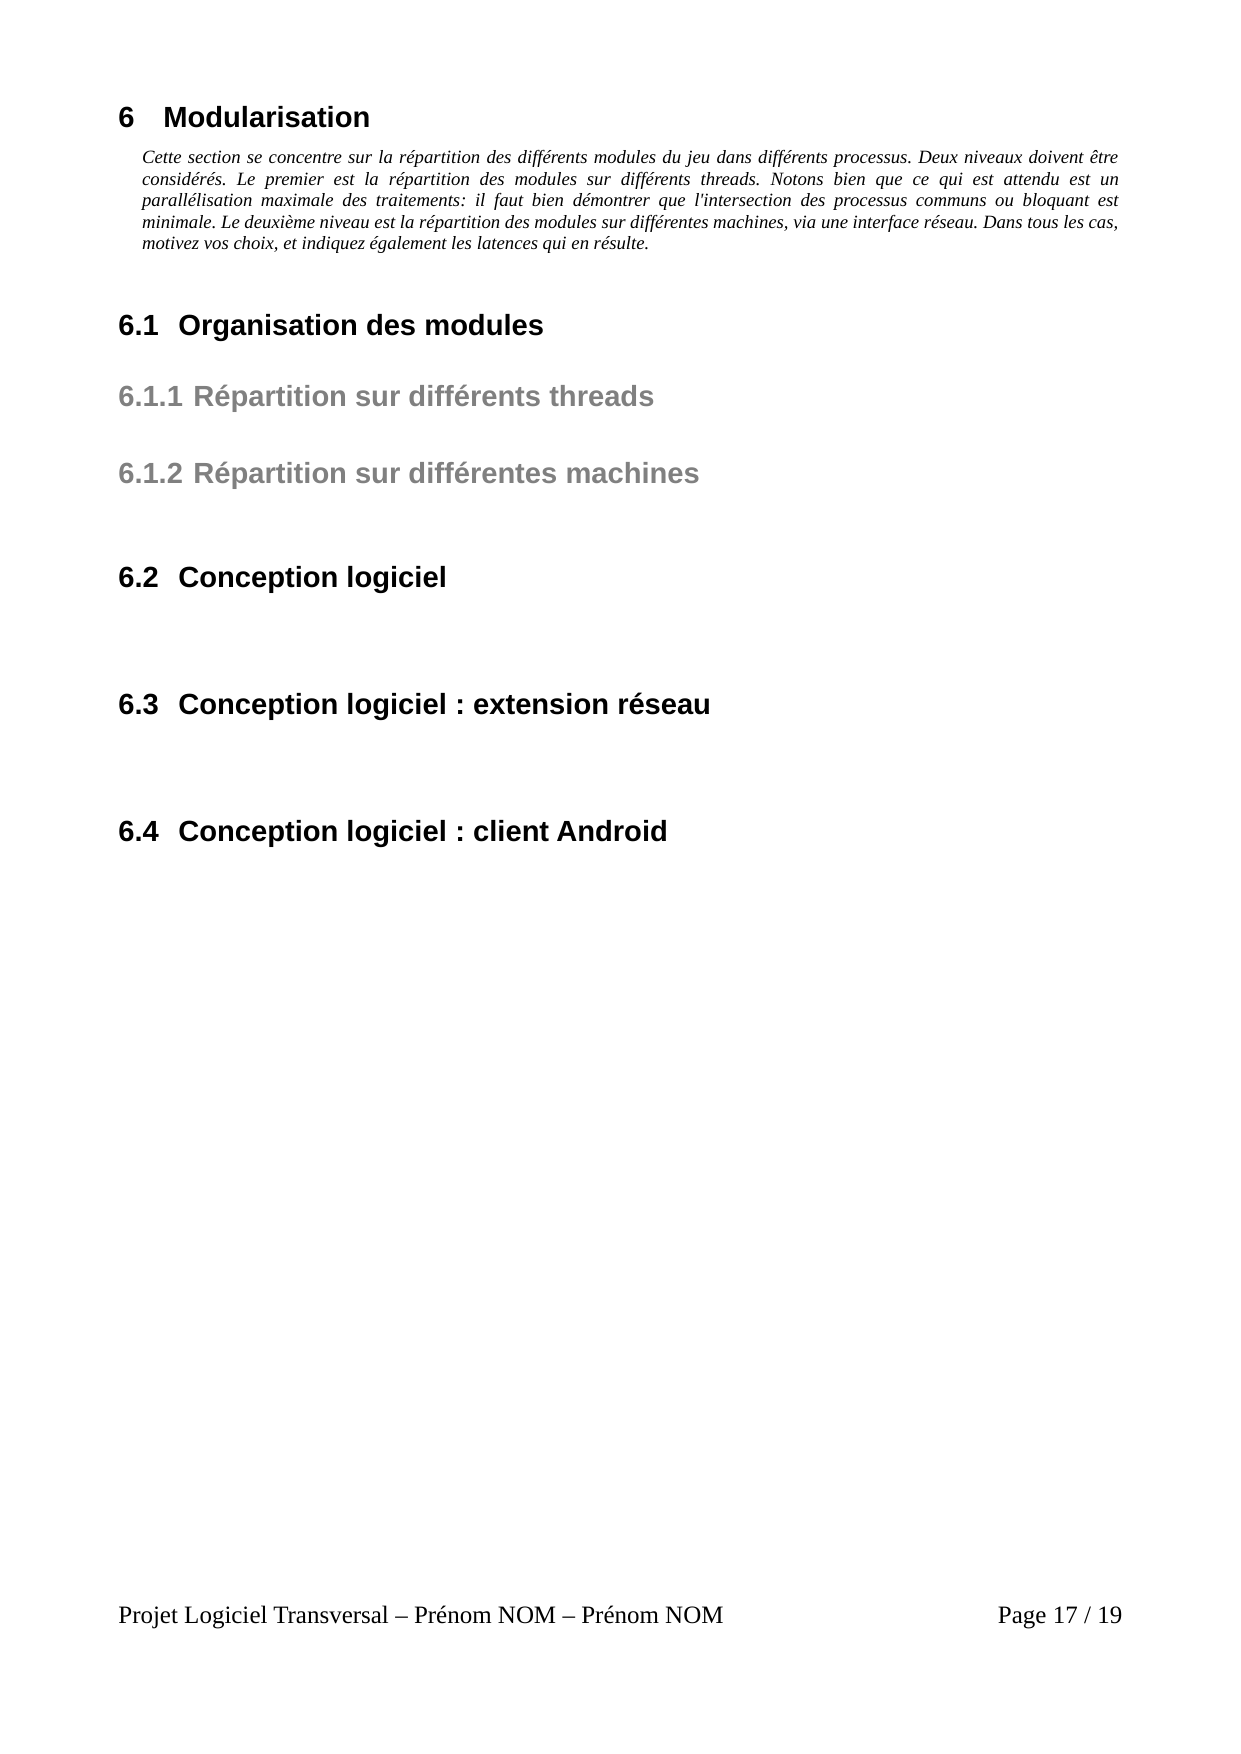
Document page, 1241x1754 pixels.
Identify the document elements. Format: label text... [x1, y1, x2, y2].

subtitle Modularisation [118, 100, 1122, 133]
subtitle Répartition sur différents threads [118, 379, 1122, 413]
subtitle Organisation des modules [118, 308, 1122, 341]
subtitle Conception logiciel : client Android [118, 814, 1122, 848]
text Cette section se concentre sur la répartition des différents modules du jeu dans différents processus. Deux niveaux doivent être considérés. Le premier est la répartition des modules sur différents threads. Notons bien que ce qui est attendu est un parallélisation maximale des traitements: il faut bien démontrer que l'intersection des processus communs ou bloquant est minimale. Le deuxième niveau est la répartition des modules sur différentes machines, via une interface réseau. Dans tous les cas, motivez vos choix, et indiquez également les latences qui en résulte. [142, 146, 1122, 254]
subtitle Répartition sur différentes machines [118, 456, 1122, 490]
subtitle Conception logiciel : extension réseau [118, 687, 1122, 721]
subtitle Conception logiciel [118, 560, 1122, 593]
